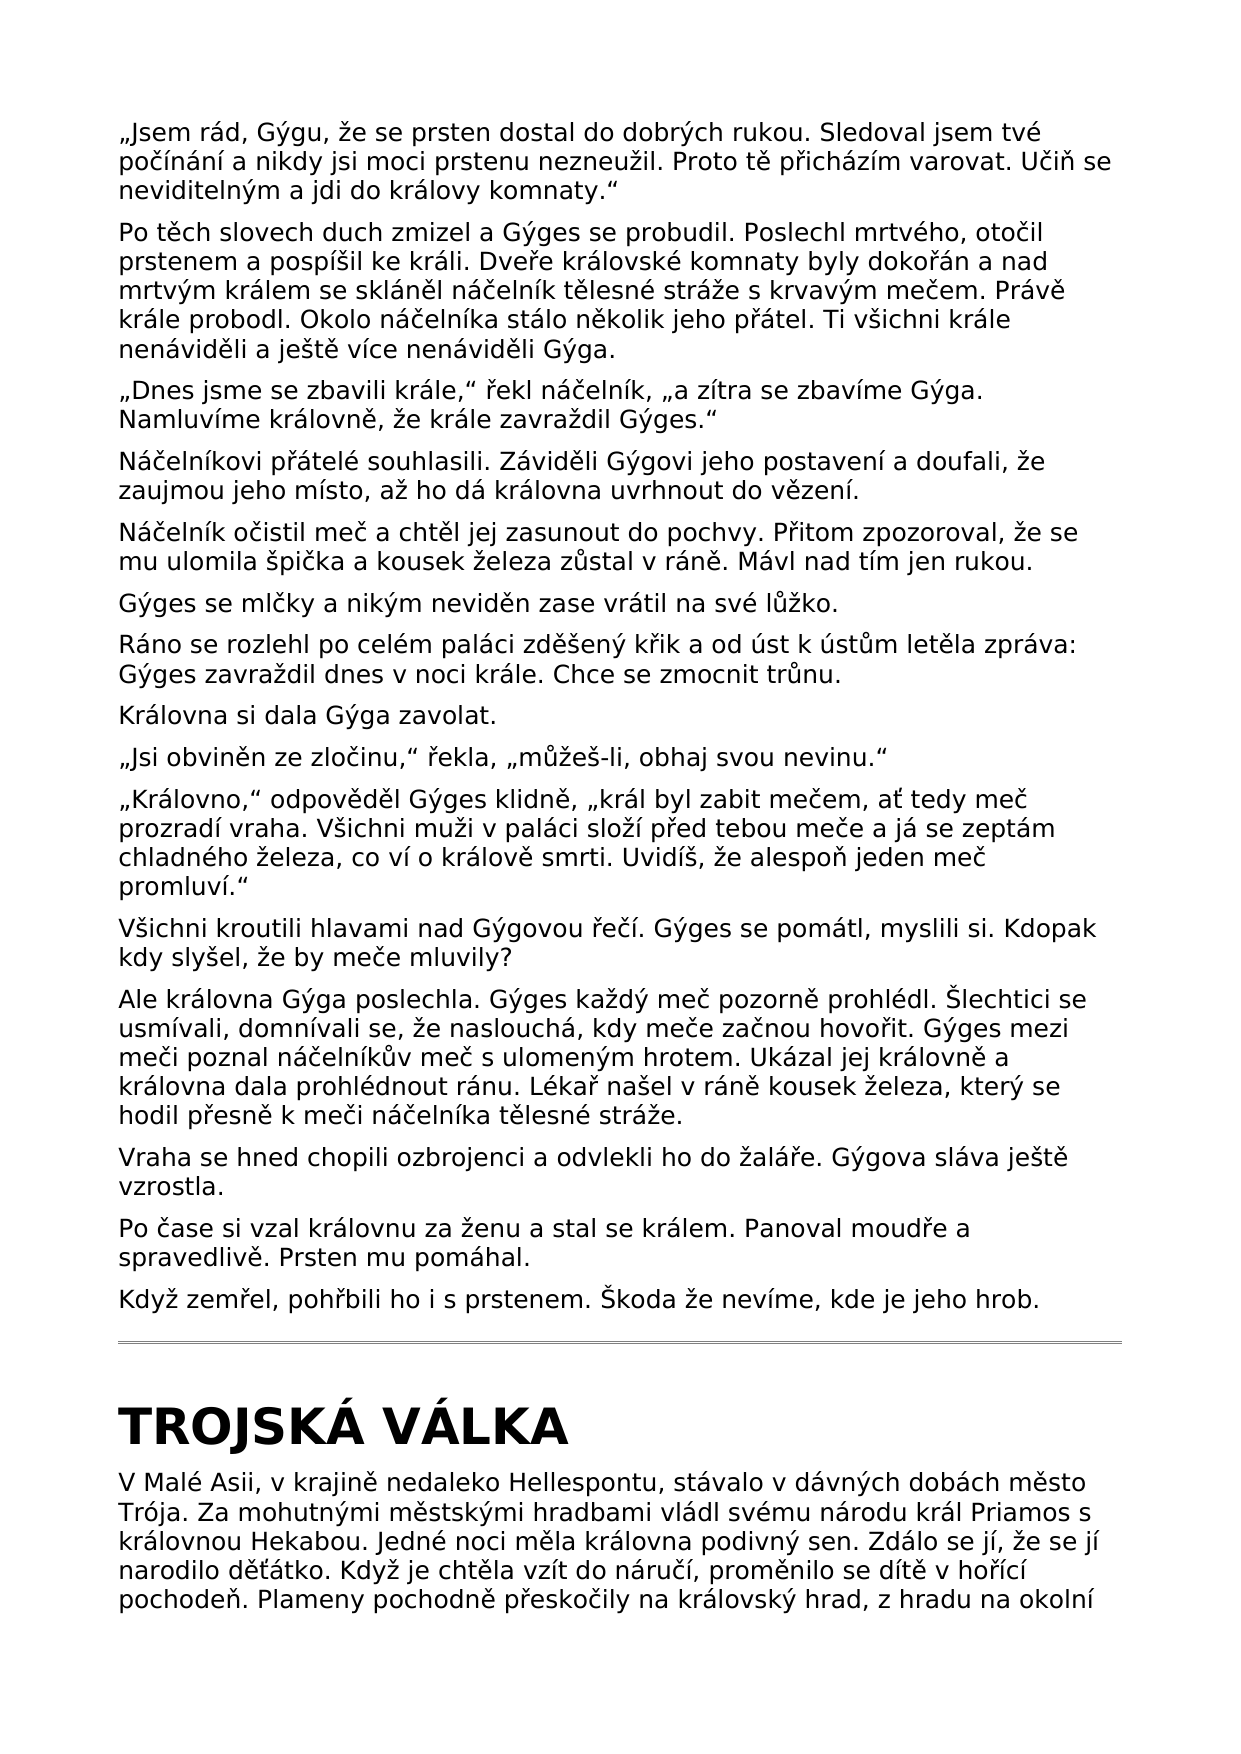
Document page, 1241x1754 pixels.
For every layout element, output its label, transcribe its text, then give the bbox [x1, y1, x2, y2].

text Po těch slovech duch zmizel a Gýges se probudil. Poslechl mrtvého, otočil prstenem a pospíšil ke králi. Dveře královské komnaty byly dokořán a nad mrtvým králem se skláněl náčelník tělesné stráže s krvavým mečem. Právě krále probodl. Okolo náčelníka stálo několik jeho přátel. Ti všichni krále nenáviděli a ještě více nenáviděli Gýga. [118, 218, 1122, 364]
text Když zemřel, pohřbili ho i s prstenem. Škoda že nevíme, kde je jeho hrob. [118, 1285, 1122, 1314]
text Vraha se hned chopili ozbrojenci a odvlekli ho do žaláře. Gýgova sláva ještě vzrostla. [118, 1143, 1122, 1201]
text Gýges se mlčky a nikým neviděn zase vrátil na své lůžko. [118, 589, 1122, 618]
text „Královno,“ odpověděl Gýges klidně, „král byl zabit mečem, ať tedy meč prozradí vraha. Všichni muži v paláci složí před tebou meče a já se zeptám chladného železa, co ví o králově smrti. Uvidíš, že alespoň jeden meč promluví.“ [118, 785, 1122, 901]
text Královna si dala Gýga zavolat. [118, 701, 1122, 731]
text „Jsi obviněn ze zločinu,“ řekla, „můžeš-li, obhaj svou nevinu.“ [118, 743, 1122, 772]
text Všichni kroutili hlavami nad Gýgovou řečí. Gýges se pomátl, myslili si. Kdopak kdy slyšel, že by meče mluvily? [118, 914, 1122, 972]
text Ale královna Gýga poslechla. Gýges každý meč pozorně prohlédl. Šlechtici se usmívali, domnívali se, že naslouchá, kdy meče začnou hovořit. Gýges mezi meči poznal náčelníkův meč s ulomeným hrotem. Ukázal jej královně a královna dala prohlédnout ránu. Lékař našel v ráně kousek železa, který se hodil přesně k meči náčelníka tělesné stráže. [118, 985, 1122, 1131]
text V Malé Asii, v krajině nedaleko Hellespontu, stávalo v dávných dobách město Trója. Za mohutnými městskými hradbami vládl svému národu král Priamos s královnou Hekabou. Jedné noci měla královna podivný sen. Zdálo se jí, že se jí narodilo děťátko. Když je chtěla vzít do náručí, proměnilo se dítě v hořící pochodeň. Plameny pochodně přeskočily na královský hrad, z hradu na okolní [118, 1468, 1122, 1614]
text Po čase si vzal královnu za ženu a stal se králem. Panoval moudře a spravedlivě. Prsten mu pomáhal. [118, 1214, 1122, 1272]
text Ráno se rozlehl po celém paláci zděšený křik a od úst k ústům letěla zpráva: Gýges zavraždil dnes v noci krále. Chce se zmocnit trůnu. [118, 631, 1122, 689]
text „Dnes jsme se zbavili krále,“ řekl náčelník, „a zítra se zbavíme Gýga. Namluvíme královně, že krále zavraždil Gýges.“ [118, 376, 1122, 435]
subtitle TROJSKÁ VÁLKA [118, 1398, 1122, 1456]
text Náčelník očistil meč a chtěl jej zasunout do pochvy. Přitom zpozoroval, že se mu ulomila špička a kousek železa zůstal v ráně. Mávl nad tím jen rukou. [118, 518, 1122, 576]
text „Jsem rád, Gýgu, že se prsten dostal do dobrých rukou. Sledoval jsem tvé počínání a nikdy jsi moci prstenu nezneužil. Proto tě přicházím varovat. Učiň se neviditelným a jdi do královy komnaty.“ [118, 118, 1122, 206]
text Náčelníkovi přátelé souhlasili. Záviděli Gýgovi jeho postavení a doufali, že zaujmou jeho místo, až ho dá královna uvrhnout do vězení. [118, 447, 1122, 506]
